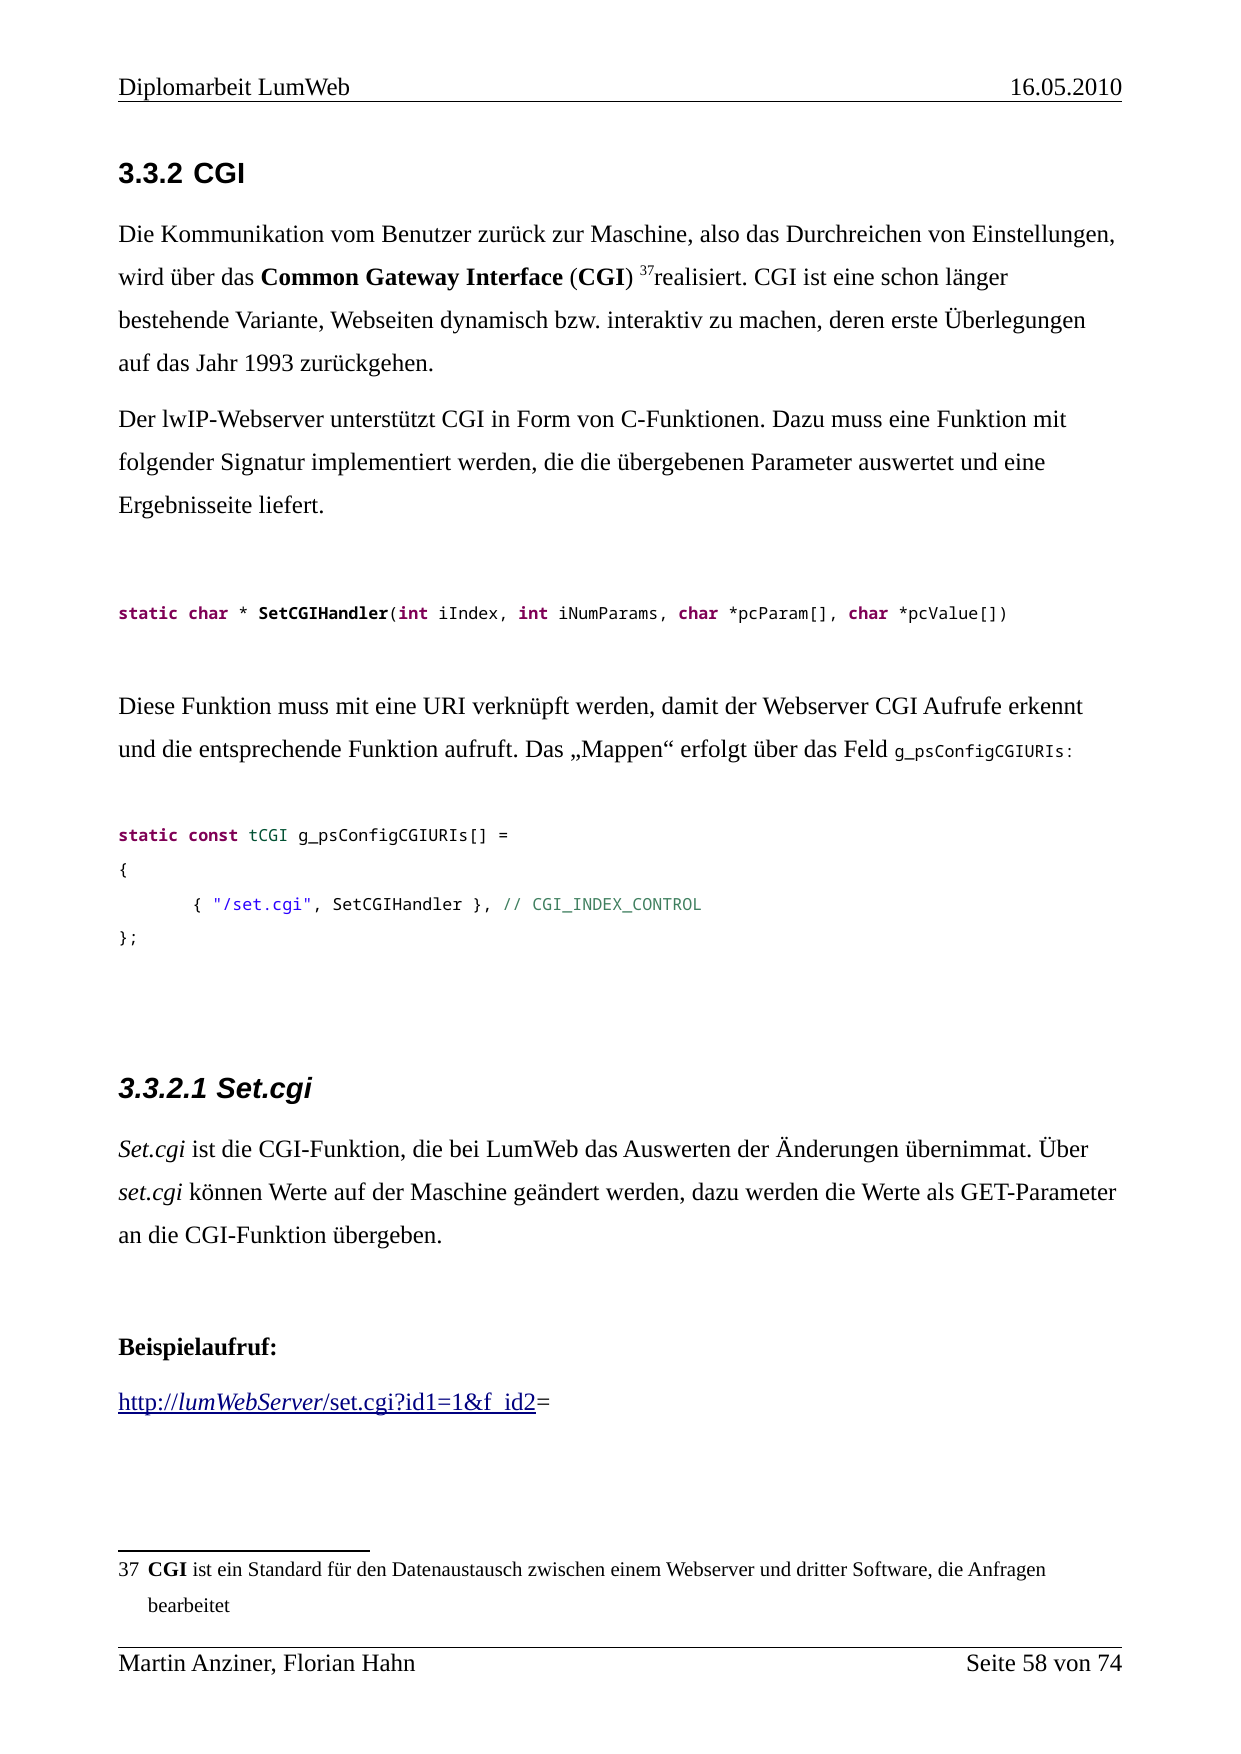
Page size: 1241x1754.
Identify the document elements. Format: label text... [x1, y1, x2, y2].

subtitle Set.cgi [118, 1071, 1122, 1105]
text { "/set.cgi", SetCGIHandler }, // CGI_INDEX_CONTROL [118, 892, 1122, 915]
text Die Kommunikation vom Benutzer zurück zur Maschine, also das Durchreichen von Einstellungen, wird über das Common Gateway Interface (CGI) realisiert. CGI ist eine schon länger bestehende Variante, Webseiten dynamisch bzw. interaktiv zu machen, deren erste Überlegungen auf das Jahr 1993 zurückgehen. [118, 219, 1122, 377]
text static char * SetCGIHandler(int iIndex, int iNumParams, char *pcParam[], char *pcValue[]) [118, 601, 1122, 624]
text CGI ist ein Standard für den Datenaustausch zwischen einem Webserver und dritter Software, die Anfragen bearbeitet [118, 1557, 1122, 1617]
text http://lumWebServer/set.cgi?id1=1&f_id2= [118, 1387, 1122, 1416]
text Der lwIP-Webserver unterstützt CGI in Form von C-Funktionen. Dazu muss eine Funktion mit folgender Signatur implementiert werden, die die übergebenen Parameter auswertet und eine Ergebnisseite liefert. [118, 404, 1122, 519]
text Beispielaufruf: [118, 1332, 1122, 1361]
text static const tCGI g_psConfigCGIURIs[] = [118, 824, 1122, 847]
text { [118, 858, 1122, 881]
text }; [118, 926, 1122, 949]
text Set.cgi ist die CGI-Funktion, die bei LumWeb das Auswerten der Änderungen übernimmat. Über set.cgi können Werte auf der Maschine geändert werden, dazu werden die Werte als GET-Parameter an die CGI-Funktion übergeben. [118, 1134, 1122, 1249]
subtitle CGI [118, 156, 1122, 190]
text Diese Funktion muss mit eine URI verknüpft werden, damit der Webserver CGI Aufrufe erkennt und die entsprechende Funktion aufruft. Das „Mappen“ erfolgt über das Feld g_psConfigCGIURIs: [118, 691, 1122, 763]
